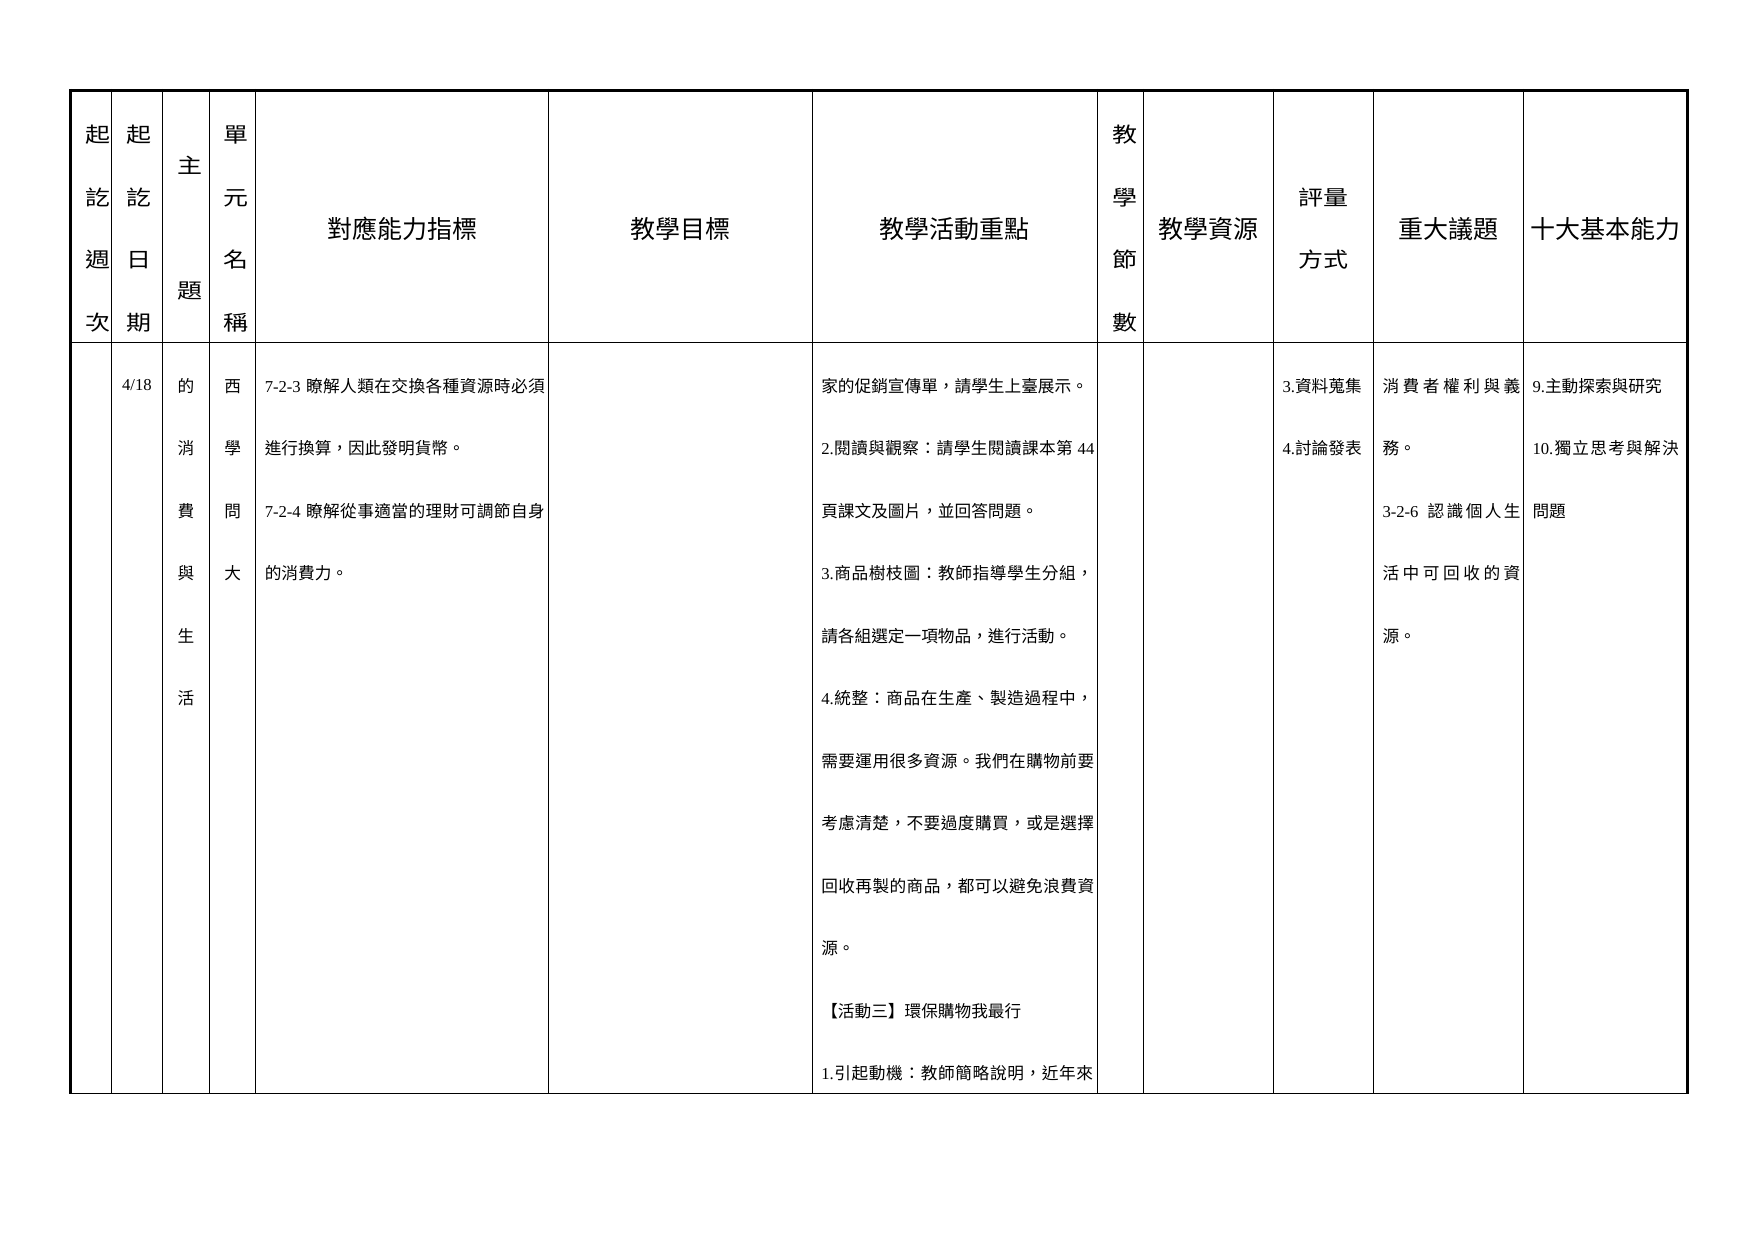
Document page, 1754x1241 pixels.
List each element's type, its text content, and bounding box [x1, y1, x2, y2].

table_header 教學節數 [1098, 92, 1143, 342]
table_cell [1144, 343, 1273, 1093]
table_header 起訖週次 [72, 92, 111, 342]
table_header 教學目標 [549, 92, 812, 342]
table_cell [1098, 343, 1143, 1093]
table_header 教學活動重點 [813, 92, 1097, 342]
table_cell 家的促銷宣傳單，請學生上臺展示。 2.閱讀與觀察：請學生閱讀課本第44頁課文及圖片，並回答問題。 3.商品樹枝圖：教師指導學生分組，請各組選定一項物品，進行活動。 4.統整：商品在生產、製造過程中，需要運用很多資源。我們在購物前要考慮清楚，不要過度購買，或是選擇回收再製的商品，都可以避免浪費資源。 【活動三】環保購物我最行 1.引起動機：教師簡略說明，近年來 [813, 343, 1097, 1093]
table_cell 消費者權利與義務。 3-2-6 認識個人生活中可回收的資源。 [1374, 343, 1523, 1093]
table_cell 3.資料蒐集 4.討論發表 [1274, 343, 1373, 1093]
table_header 教學資源 [1144, 92, 1273, 342]
table_cell 4/18 [112, 343, 162, 1093]
table_cell [549, 343, 812, 1093]
table_header 起訖日期 [112, 92, 162, 342]
table_cell 9.主動探索與研究 10.獨立思考與解決問題 [1524, 343, 1686, 1093]
table_header 評量方式 [1274, 92, 1373, 342]
table_cell 西學問大 [210, 343, 255, 1093]
table_header 重大議題 [1374, 92, 1523, 342]
table_header 單元名稱 [210, 92, 255, 342]
table_cell [72, 343, 111, 1093]
table_header 對應能力指標 [256, 92, 548, 342]
table_cell 7-2-3 瞭解人類在交換各種資源時必須進行換算，因此發明貨幣。 7-2-4 瞭解從事適當的理財可調節自身的消費力。 [256, 343, 548, 1093]
table_header 十大基本能力 [1524, 92, 1686, 342]
table_cell 的消費與生活 [163, 343, 209, 1093]
table_header 主 題 [163, 92, 209, 342]
